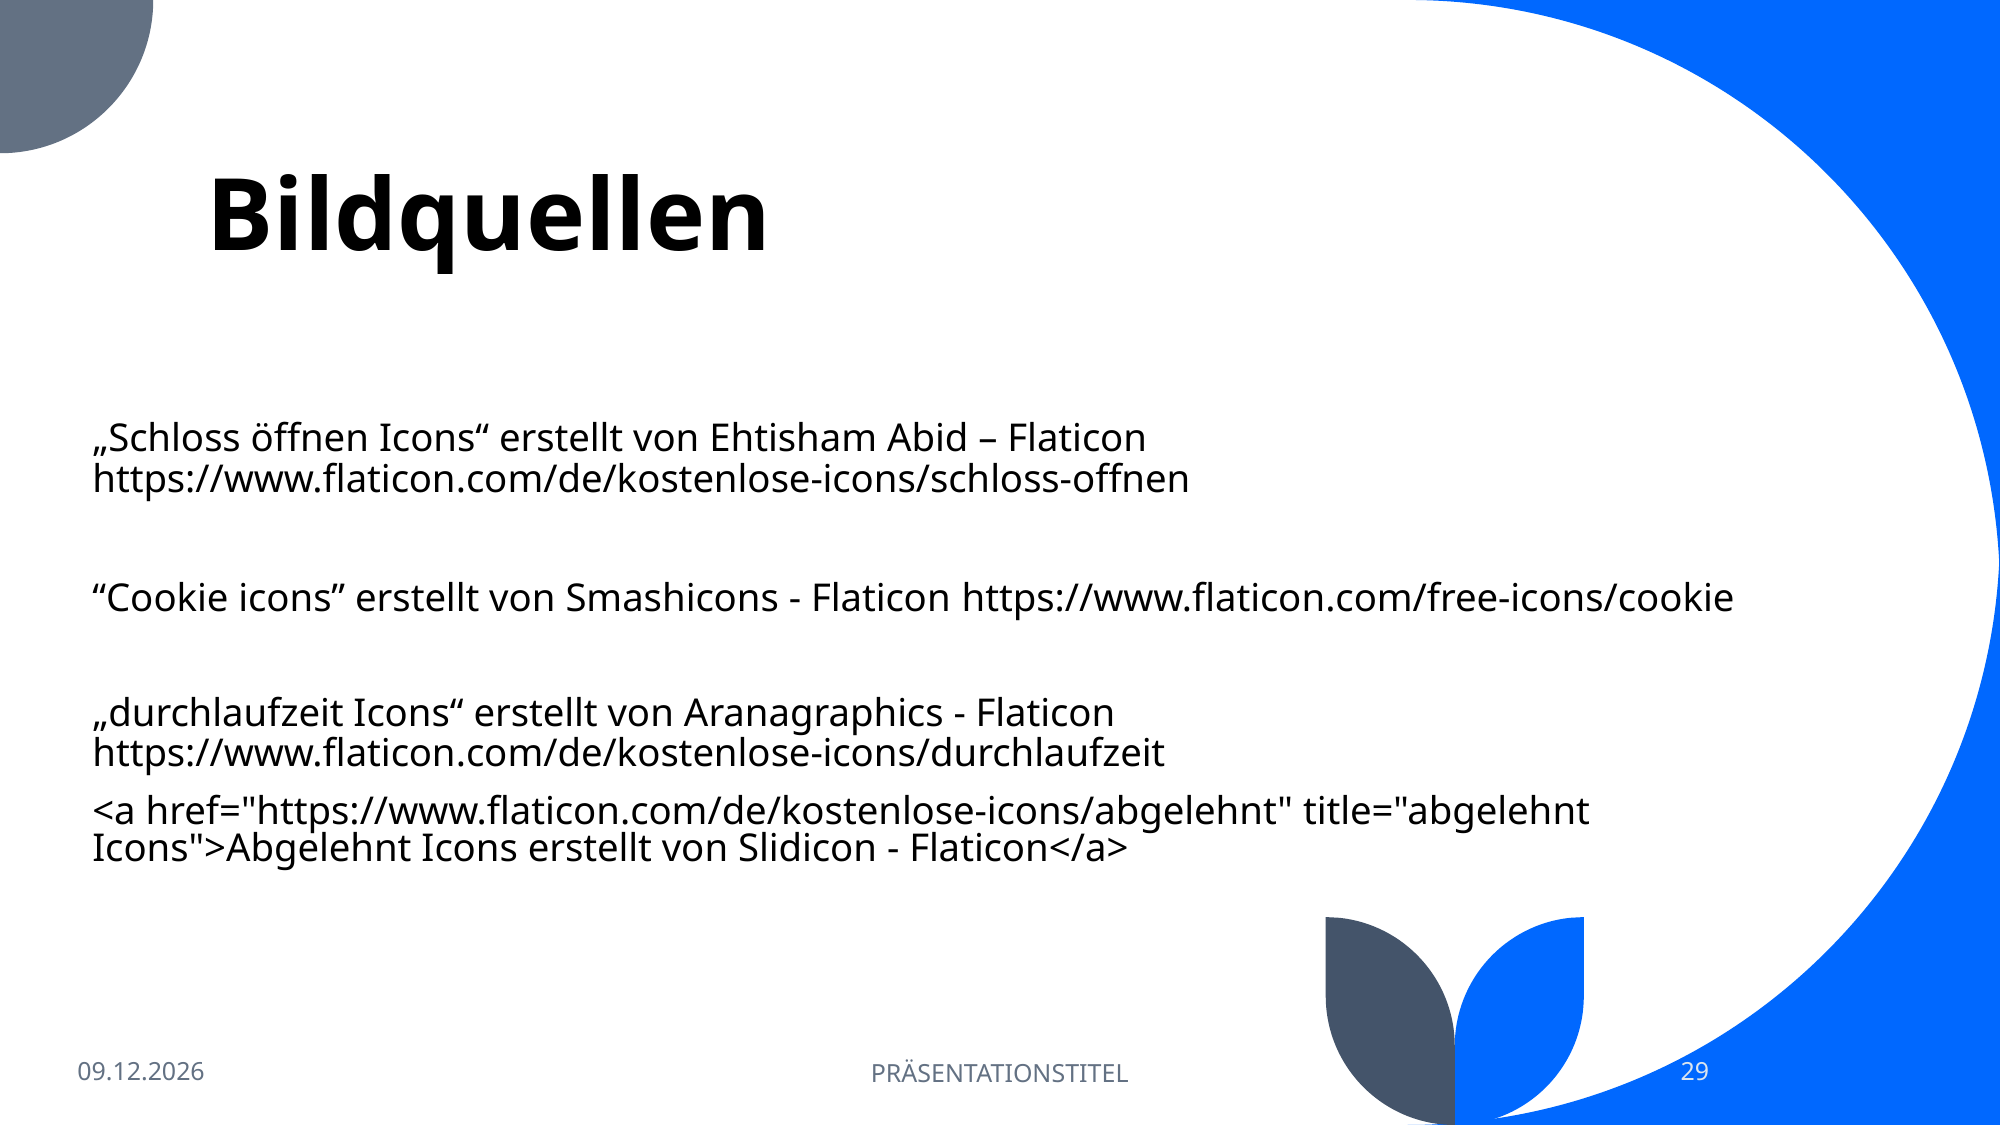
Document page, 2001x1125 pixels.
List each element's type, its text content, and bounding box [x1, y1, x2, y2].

text_box 27.07.2022 [62, 1042, 513, 1103]
text_box PRÄSENTATIONSTITEL [662, 1042, 1338, 1103]
title Bildquellen [191, 62, 1796, 280]
list „Schloss öffnen Icons“ erstellt von Ehtisham Abid – Flaticon https://www.flaticon.com/de/kostenlose-icons/schloss-offnen “Cookie icons” erstellt von Smashicons - Flaticon https://www.flaticon.com/free-icons/cookie „durchlaufzeit Icons“ erstellt von Aranagraphics - Flaticon https://www.flaticon.com/de/kostenlose-icons/durchlaufzeit <a href="https://www.flaticon.com/de/kostenlose-icons/abgelehnt" title="abgelehnt Icons">Abgelehnt Icons erstellt von Slidicon - Flaticon</a> [77, 414, 1916, 879]
text_box 29 [1665, 1042, 1938, 1103]
